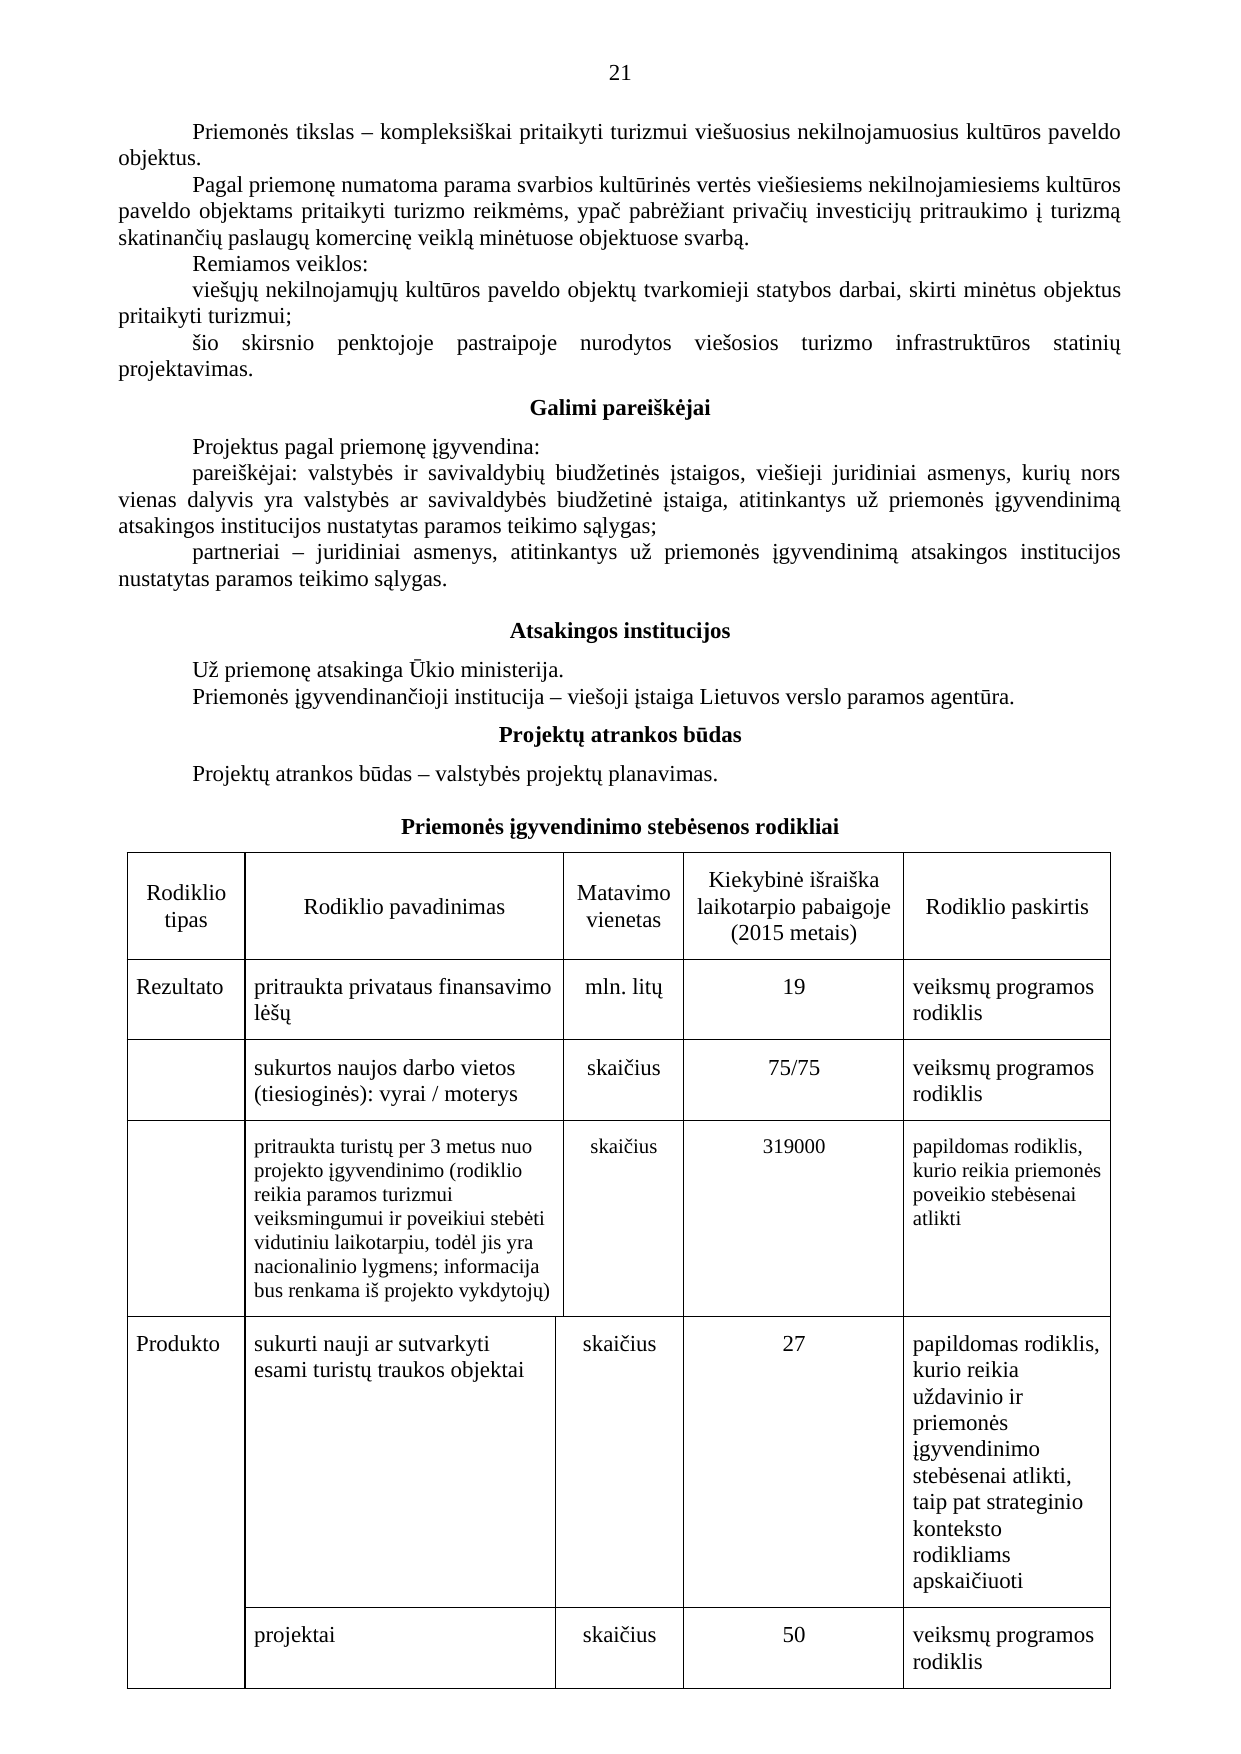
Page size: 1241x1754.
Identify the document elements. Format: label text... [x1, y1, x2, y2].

table_cell projektai [246, 1608, 555, 1687]
table_cell papildomas rodiklis, kurio reikia uždavinio ir priemonės įgyvendinimo stebėsenai atlikti, taip pat strateginio konteksto rodikliams apskaičiuoti [904, 1317, 1110, 1607]
table_cell 19 [684, 960, 903, 1039]
text Atsakingos institucijos [118, 617, 1122, 644]
table_header Kiekybinė išraiška laikotarpio pabaigoje (2015 metais) [684, 853, 903, 959]
text Galimi pareiškėjai [118, 394, 1122, 421]
table_cell veiksmų programos rodiklis [904, 1608, 1110, 1687]
table_cell Produkto [128, 1317, 244, 1687]
table_cell pritraukta privataus finansavimo lėšų [246, 960, 563, 1039]
text Remiamos veiklos: [118, 250, 1122, 276]
table_header Rodiklio paskirtis [904, 853, 1110, 959]
table_cell 50 [684, 1608, 903, 1687]
text Projektų atrankos būdas – valstybės projektų planavimas. [118, 760, 1122, 787]
table_cell papildomas rodiklis, kurio reikia priemonės poveikio stebėsenai atlikti [904, 1121, 1110, 1316]
text Priemonės įgyvendinimo stebėsenos rodikliai [118, 813, 1122, 839]
table_cell pritraukta turistų per 3 metus nuo projekto įgyvendinimo (rodiklio reikia paramos turizmui veiksmingumui ir poveikiui stebėti vidutiniu laikotarpiu, todėl jis yra nacionalinio lygmens; informacija bus renkama iš projekto vykdytojų) [246, 1121, 563, 1316]
text Projektus pagal priemonę įgyvendina: [118, 433, 1122, 459]
table_cell skaičius [564, 1040, 683, 1119]
table_header Matavimo vienetas [564, 853, 683, 959]
table_cell veiksmų programos rodiklis [904, 1040, 1110, 1119]
text pareiškėjai: valstybės ir savivaldybių biudžetinės įstaigos, viešieji juridiniai asmenys, kurių nors vienas dalyvis yra valstybės ar savivaldybės biudžetinė įstaiga, atitinkantys už priemonės įgyvendinimą atsakingos institucijos nustatytas paramos teikimo sąlygas; [118, 459, 1122, 538]
text Projektų atrankos būdas [118, 722, 1122, 748]
table_cell sukurtos naujos darbo vietos (tiesioginės): vyrai / moterys [246, 1040, 563, 1119]
text Pagal priemonę numatoma parama svarbios kultūrinės vertės viešiesiems nekilnojamiesiems kultūros paveldo objektams pritaikyti turizmo reikmėms, ypač pabrėžiant privačių investicijų pritraukimo į turizmą skatinančių paslaugų komercinę veiklą minėtuose objektuose svarbą. [118, 171, 1122, 250]
table_cell 75/75 [684, 1040, 903, 1119]
table_header Rodiklio pavadinimas [246, 853, 563, 959]
text šio skirsnio penktojoje pastraipoje nurodytos viešosios turizmo infrastruktūros statinių projektavimas. [118, 329, 1122, 382]
text Už priemonę atsakinga Ūkio ministerija. [118, 656, 1122, 683]
table_cell mln. litų [564, 960, 683, 1039]
table_cell Rezultato [128, 960, 244, 1039]
table_cell veiksmų programos rodiklis [904, 960, 1110, 1039]
table_cell skaičius [556, 1608, 683, 1687]
table_cell sukurti nauji ar sutvarkyti esami turistų traukos objektai [246, 1317, 555, 1607]
text viešųjų nekilnojamųjų kultūros paveldo objektų tvarkomieji statybos darbai, skirti minėtus objektus pritaikyti turizmui; [118, 276, 1122, 329]
table_cell 27 [684, 1317, 903, 1607]
table_header Rodiklio tipas [128, 853, 244, 959]
table_cell 319000 [684, 1121, 903, 1316]
text Priemonės įgyvendinančioji institucija – viešoji įstaiga Lietuvos verslo paramos agentūra. [118, 683, 1122, 709]
table_cell skaičius [556, 1317, 683, 1607]
table_cell [128, 1121, 244, 1316]
table_cell [128, 1040, 244, 1119]
text Priemonės tikslas – kompleksiškai pritaikyti turizmui viešuosius nekilnojamuosius kultūros paveldo objektus. [118, 118, 1122, 171]
text partneriai – juridiniai asmenys, atitinkantys už priemonės įgyvendinimą atsakingos institucijos nustatytas paramos teikimo sąlygas. [118, 538, 1122, 591]
table_cell skaičius [564, 1121, 683, 1316]
